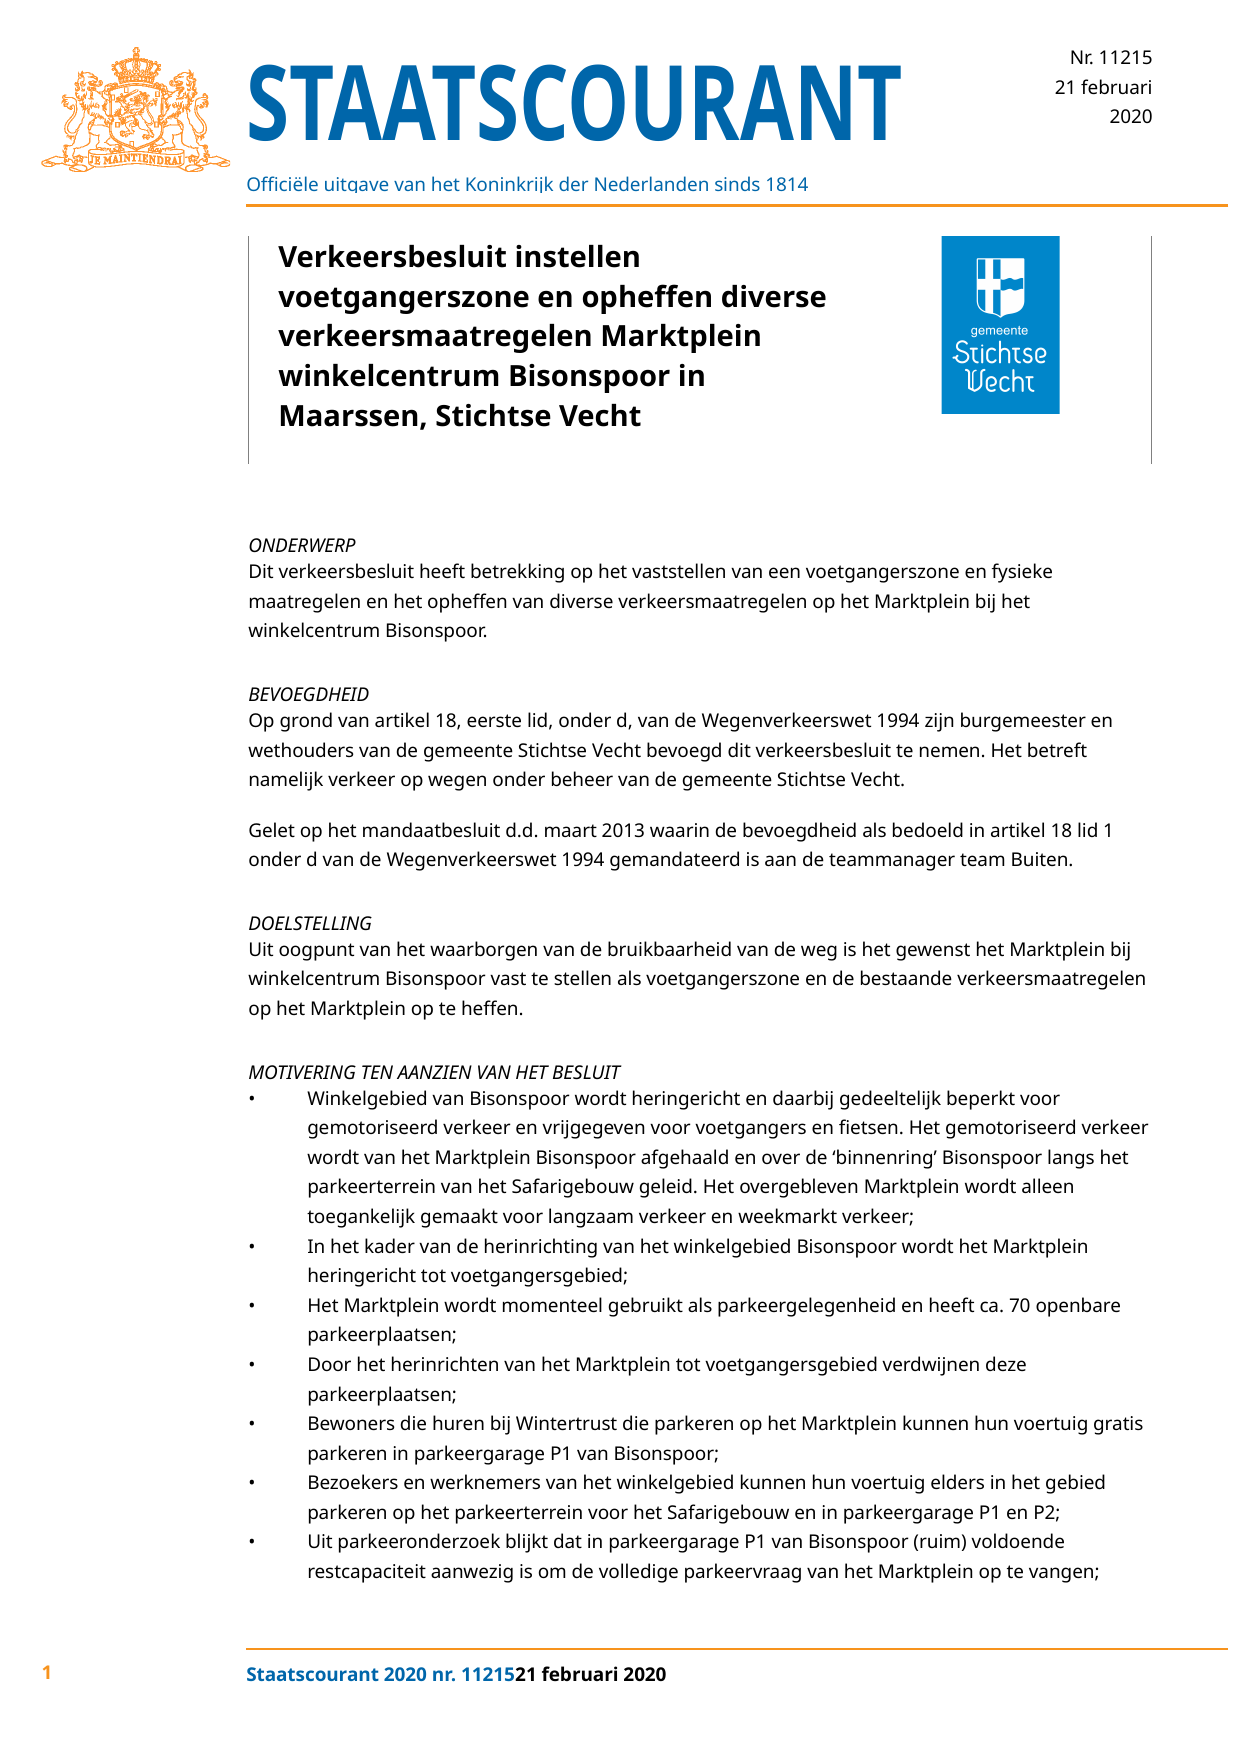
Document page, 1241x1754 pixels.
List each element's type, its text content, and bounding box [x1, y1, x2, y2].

text BEVOEGDHEID [248, 681, 1152, 707]
picture [977, 259, 1000, 313]
picture [1001, 259, 1024, 279]
table_header [850, 236, 941, 413]
text DOELSTELLING [248, 910, 1152, 936]
picture [41, 47, 231, 172]
picture [971, 348, 977, 359]
table_header Verkeersbesluit instellen voetgangerszone en opheffen diverse verkeersmaatregelen Marktplein winkelcentrum Bisonspoor in Maarssen, Stichtse Vecht [249, 236, 850, 464]
list In het kader van de herinrichting van het winkelgebied Bisonspoor wordt het Marktplein heringericht tot voetgangersgebied; [248, 1233, 1152, 1288]
list Bezoekers en werknemers van het winkelgebied kunnen hun voertuig elders in het gebied parkeren op het parkeerterrein voor het Safarigebouw en in parkeergarage P1 en P2; [248, 1469, 1152, 1525]
list Uit parkeeronderzoek blijkt dat in parkeergarage P1 van Bisonspoor (ruim) voldoende restcapaciteit aanwezig is om de volledige parkeervraag van het Marktplein op te vangen; [248, 1529, 1152, 1584]
text Dit verkeersbesluit heeft betrekking op het vaststellen van een voetgangerszone en fysieke maatregelen en het opheffen van diverse verkeersmaatregelen op het Marktplein bij het winkelcentrum Bisonspoor. [248, 558, 1152, 643]
list Bewoners die huren bij Wintertrust die parkeren op het Marktplein kunnen hun voertuig gratis parkeren in parkeergarage P1 van Bisonspoor; [248, 1410, 1152, 1466]
picture [1000, 289, 1024, 317]
list Door het herinrichten van het Marktplein tot voetgangersgebied verdwijnen deze parkeerplaatsen; [248, 1351, 1152, 1406]
picture [1013, 370, 1020, 391]
list Het Marktplein wordt momenteel gebruikt als parkeergelegenheid en heeft ca. 70 openbare parkeerplaatsen; [248, 1292, 1152, 1347]
table_header [850, 414, 1151, 464]
picture [1027, 377, 1032, 389]
text Gelet op het mandaatbesluit d.d. maart 2013 waarin de bevoegdheid als bedoeld in artikel 18 lid 1 onder d van de Wegenverkeerswet 1994 gemandateerd is aan de teammanager team Buiten. [248, 817, 1152, 872]
text Op grond van artikel 18, eerste lid, onder d, van de Wegenverkeerswet 1994 zijn burgemeester en wethouders van de gemeente Stichtse Vecht bevoegd dit verkeersbesluit te nemen. Het betreft namelijk verkeer op wegen onder beheer van de gemeente Stichtse Vecht. [248, 707, 1152, 792]
list Winkelgebied van Bisonspoor wordt heringericht en daarbij gedeeltelijk beperkt voor gemotoriseerd verkeer en vrijgegeven voor voetgangers en fietsen. Het gemotoriseerd verkeer wordt van het Marktplein Bisonspoor afgehaald en over de ‘binnenring’ Bisonspoor langs het parkeerterrein van het Safarigebouw geleid. Het overgebleven Marktplein wordt alleen toegankelijk gemaakt voor langzaam verkeer en weekmarkt verkeer; [248, 1085, 1152, 1229]
text MOTIVERING TEN AANZIEN VAN HET BESLUIT [248, 1059, 1152, 1085]
text Uit oogpunt van het waarborgen van de bruikbaarheid van de weg is het gewenst het Marktplein bij winkelcentrum Bisonspoor vast te stellen als voetgangerszone en de bestaande verkeersmaatregelen op het Marktplein op te heffen. [248, 936, 1152, 1021]
text ONDERWERP [248, 533, 1152, 558]
picture [1013, 348, 1019, 359]
table_header [1060, 236, 1151, 413]
